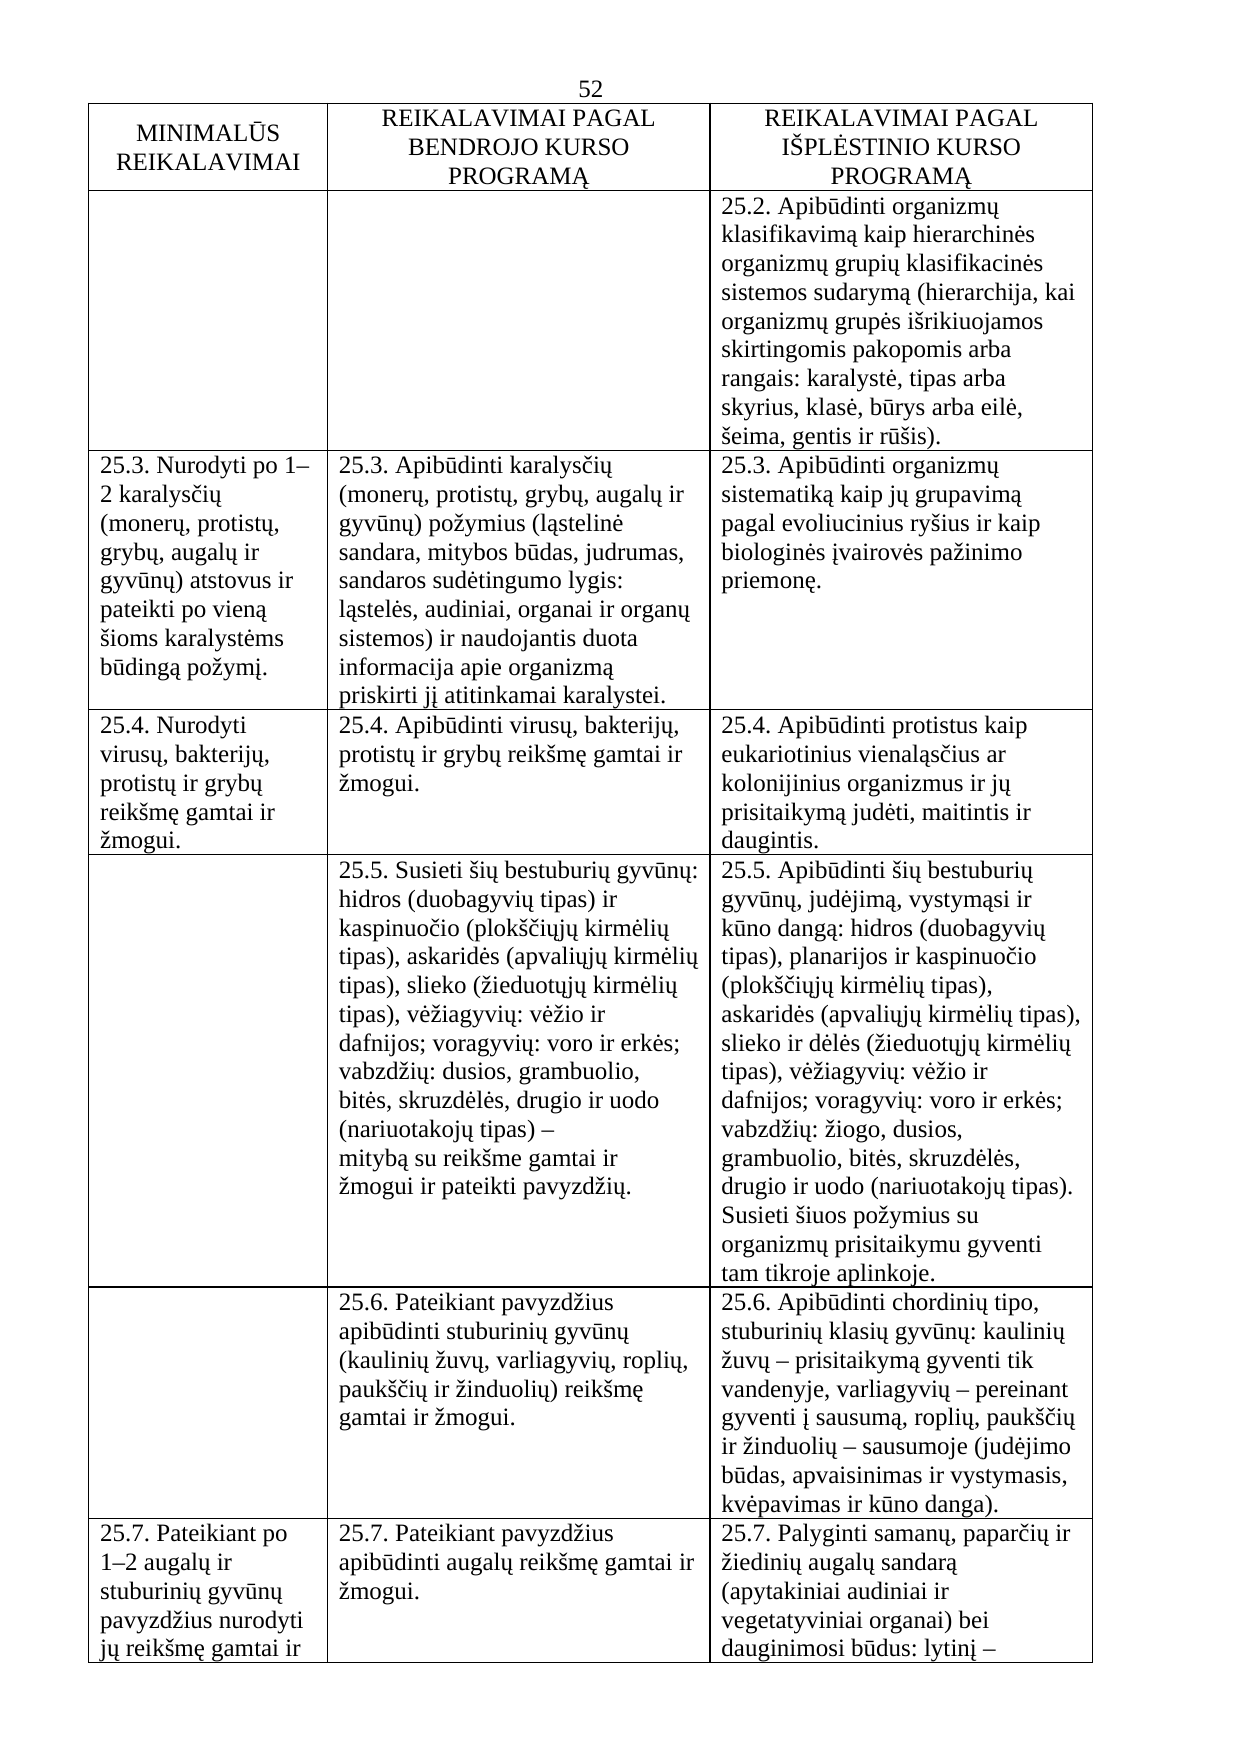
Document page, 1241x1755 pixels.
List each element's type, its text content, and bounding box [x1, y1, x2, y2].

table_cell 25.3. Nurodyti po 1–2 karalysčių (monerų, protistų, grybų, augalų ir gyvūnų) atstovus ir pateikti po vieną šioms karalystėms būdingą požymį. [89, 451, 327, 709]
table_cell 25.6. Apibūdinti chordinių tipo, stuburinių klasių gyvūnų: kaulinių žuvų – prisitaikymą gyventi tik vandenyje, varliagyvių – pereinant gyventi į sausumą, roplių, paukščių ir žinduolių – sausumoje (judėjimo būdas, apvaisinimas ir vystymasis, kvėpavimas ir kūno danga). [711, 1288, 1092, 1517]
table_cell 25.5. Apibūdinti šių bestuburių gyvūnų, judėjimą, vystymąsi ir kūno dangą: hidros (duobagyvių tipas), planarijos ir kaspinuočio (plokščiųjų kirmėlių tipas), askaridės (apvaliųjų kirmėlių tipas), slieko ir dėlės (žieduotųjų kirmėlių tipas), vėžiagyvių: vėžio ir dafnijos; voragyvių: voro ir erkės; vabzdžių: žiogo, dusios, grambuolio, bitės, skruzdėlės, drugio ir uodo (nariuotakojų tipas). Susieti šiuos požymius su organizmų prisitaikymu gyventi tam tikroje aplinkoje. [711, 855, 1092, 1286]
table_cell [328, 191, 709, 449]
table_cell 25.7. Pateikiant po 1–2 augalų ir stuburinių gyvūnų pavyzdžius nurodyti jų reikšmę gamtai ir [89, 1519, 327, 1662]
table_header REIKALAVIMAI PAGAL IŠPLĖSTINIO KURSO PROGRAMĄ [711, 104, 1092, 190]
table_cell 25.3. Apibūdinti karalysčių (monerų, protistų, grybų, augalų ir gyvūnų) požymius (ląstelinė sandara, mitybos būdas, judrumas, sandaros sudėtingumo lygis: ląstelės, audiniai, organai ir organų sistemos) ir naudojantis duota informacija apie organizmą priskirti jį atitinkamai karalystei. [328, 451, 709, 709]
table_cell 25.7. Palyginti samanų, paparčių ir žiedinių augalų sandarą (apytakiniai audiniai ir vegetatyviniai organai) bei dauginimosi būdus: lytinį – [711, 1519, 1092, 1662]
table_cell 25.5. Susieti šių bestuburių gyvūnų: hidros (duobagyvių tipas) ir kaspinuočio (plokščiųjų kirmėlių tipas), askaridės (apvaliųjų kirmėlių tipas), slieko (žieduotųjų kirmėlių tipas), vėžiagyvių: vėžio ir dafnijos; voragyvių: voro ir erkės; vabzdžių: dusios, grambuolio, bitės, skruzdėlės, drugio ir uodo (nariuotakojų tipas) – mitybą su reikšme gamtai ir žmogui ir pateikti pavyzdžių. [328, 855, 709, 1286]
table_cell 25.4. Nurodyti virusų, bakterijų, protistų ir grybų reikšmę gamtai ir žmogui. [89, 710, 327, 854]
table_cell 25.7. Pateikiant pavyzdžius apibūdinti augalų reikšmę gamtai ir žmogui. [328, 1519, 709, 1662]
table_cell 25.4. Apibūdinti virusų, bakterijų, protistų ir grybų reikšmę gamtai ir žmogui. [328, 710, 709, 854]
table_cell [89, 1288, 327, 1517]
table_cell [89, 191, 327, 449]
table_header MINIMALŪS REIKALAVIMAI [89, 104, 327, 190]
table_cell [89, 855, 327, 1286]
table_cell 25.2. Apibūdinti organizmų klasifikavimą kaip hierarchinės organizmų grupių klasifikacinės sistemos sudarymą (hierarchija, kai organizmų grupės išrikiuojamos skirtingomis pakopomis arba rangais: karalystė, tipas arba skyrius, klasė, būrys arba eilė, šeima, gentis ir rūšis). [711, 191, 1092, 449]
table_header REIKALAVIMAI PAGAL BENDROJO KURSO PROGRAMĄ [328, 104, 709, 190]
table_cell 25.4. Apibūdinti protistus kaip eukariotinius vienaląsčius ar kolonijinius organizmus ir jų prisitaikymą judėti, maitintis ir daugintis. [711, 710, 1092, 854]
table_cell 25.3. Apibūdinti organizmų sistematiką kaip jų grupavimą pagal evoliucinius ryšius ir kaip biologinės įvairovės pažinimo priemonę. [711, 451, 1092, 709]
table_cell 25.6. Pateikiant pavyzdžius apibūdinti stuburinių gyvūnų (kaulinių žuvų, varliagyvių, roplių, paukščių ir žinduolių) reikšmę gamtai ir žmogui. [328, 1288, 709, 1517]
